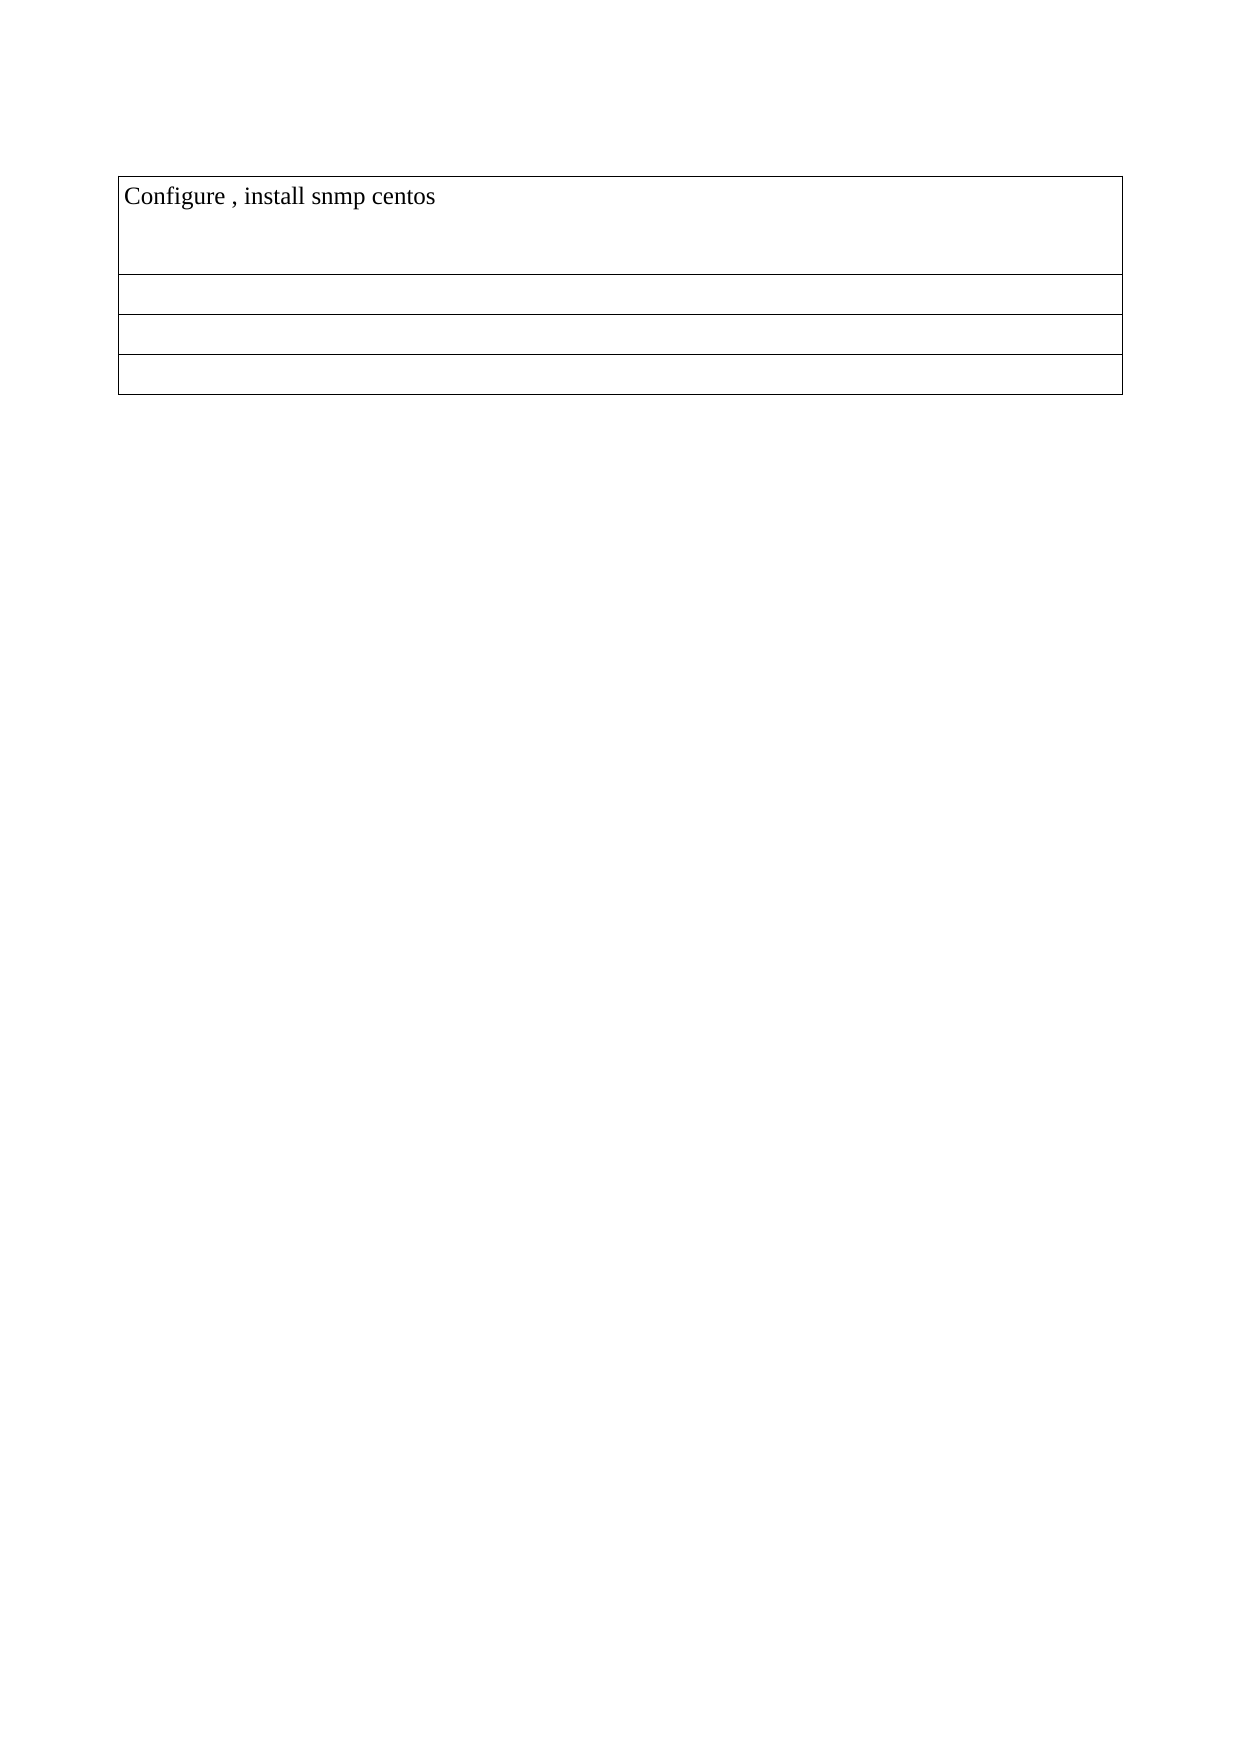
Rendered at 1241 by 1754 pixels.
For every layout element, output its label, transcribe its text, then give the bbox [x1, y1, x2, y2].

table_cell [119, 315, 1122, 354]
table_header Configure , install snmp centos [119, 177, 1122, 273]
table_cell [119, 355, 1122, 394]
table_cell [119, 275, 1122, 314]
